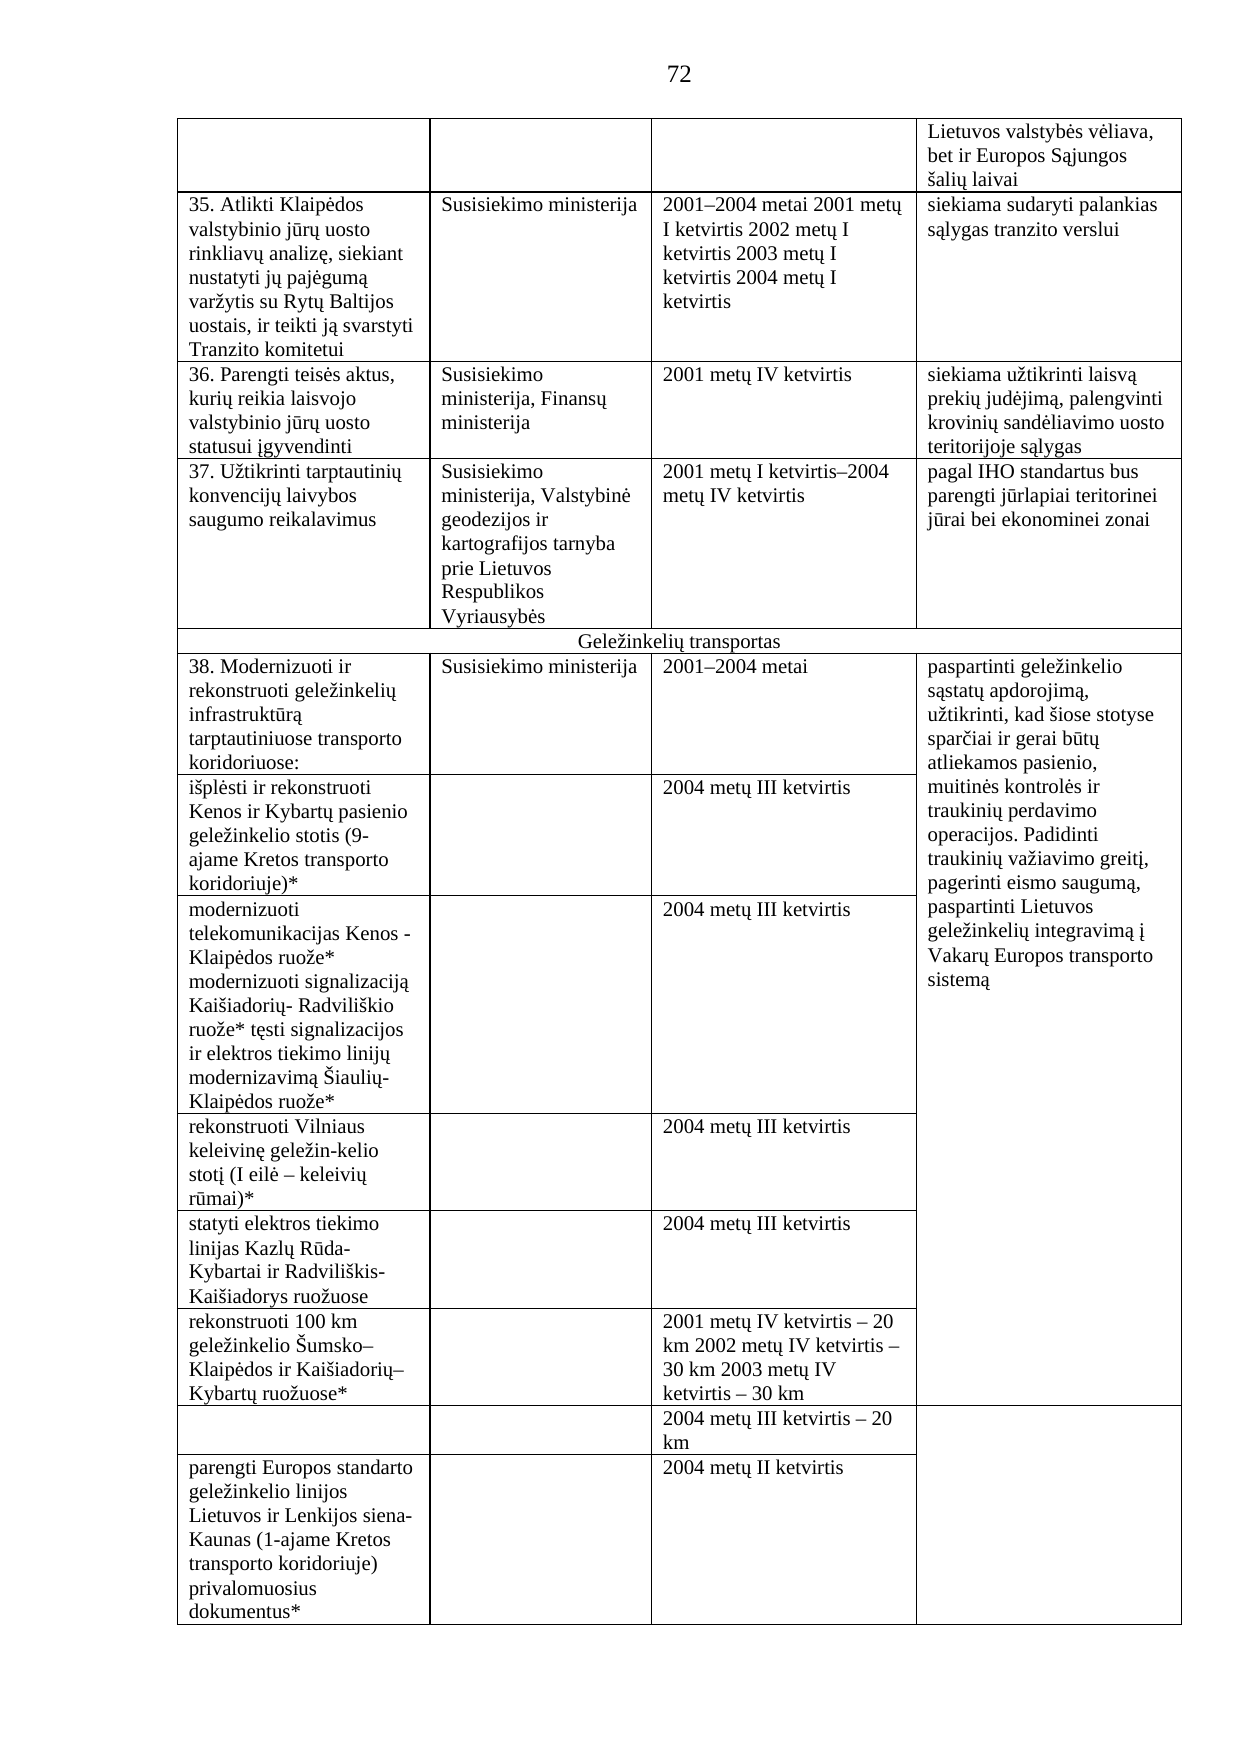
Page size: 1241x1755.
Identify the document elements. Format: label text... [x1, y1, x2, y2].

table_cell [431, 1114, 651, 1210]
table_cell [431, 775, 651, 895]
table_cell rekonstruoti Vilniaus keleivinę geležin-kelio stotį (I eilė – keleivių rūmai)* [178, 1114, 429, 1210]
table_cell [178, 1406, 429, 1454]
table_cell 36. Parengti teisės aktus, kurių reikia laisvojo valstybinio jūrų uosto statusui įgyvendinti [178, 362, 429, 458]
table_cell paspartinti geležinkelio sąstatų apdorojimą, užtikrinti, kad šiose stotyse sparčiai ir gerai būtų atliekamos pasienio, muitinės kontrolės ir traukinių perdavimo operacijos. Padidinti traukinių važiavimo greitį, pagerinti eismo saugumą, paspartinti Lietuvos geležinkelių integravimą į Vakarų Europos transporto sistemą [917, 654, 1181, 1405]
table_cell [431, 1211, 651, 1308]
table_cell [652, 119, 916, 191]
table_cell 2001 metų IV ketvirtis [652, 362, 916, 458]
table_cell Geležinkelių transportas [178, 629, 1181, 653]
table_cell Susisiekimo ministerija, Valstybinė geodezijos ir kartografijos tarnyba prie Lietuvos Respublikos Vyriausybės [431, 459, 651, 628]
table_cell Lietuvos valstybės vėliava, bet ir Europos Sąjungos šalių laivai [917, 119, 1181, 191]
table_cell 2001–2004 metai [652, 654, 916, 774]
table_cell siekiama sudaryti palankias sąlygas tranzito verslui [917, 193, 1181, 361]
table_cell rekonstruoti 100 km geležinkelio Šumsko–Klaipėdos ir Kaišiadorių–Kybartų ruožuose* [178, 1309, 429, 1405]
table_cell [431, 1455, 651, 1623]
table_cell parengti Europos standarto geležinkelio linijos Lietuvos ir Lenkijos siena- Kaunas (1-ajame Kretos transporto koridoriuje) privalomuosius dokumentus* [178, 1455, 429, 1623]
table_cell 2004 metų III ketvirtis [652, 1114, 916, 1210]
table_cell [431, 1309, 651, 1405]
table_cell 2004 metų III ketvirtis [652, 1211, 916, 1308]
table_cell [178, 119, 429, 191]
table_cell 2004 metų III ketvirtis [652, 896, 916, 1113]
table_cell 2001 metų I ketvirtis–2004 metų IV ketvirtis [652, 459, 916, 628]
table_cell Susisiekimo ministerija [431, 654, 651, 774]
table_cell modernizuoti telekomunikacijas Kenos -Klaipėdos ruože* modernizuoti signalizaciją Kaišiadorių- Radviliškio ruože* tęsti signalizacijos ir elektros tiekimo linijų modernizavimą Šiaulių-Klaipėdos ruože* [178, 896, 429, 1113]
table_cell [431, 1406, 651, 1454]
table_cell 35. Atlikti Klaipėdos valstybinio jūrų uosto rinkliavų analizę, siekiant nustatyti jų pajėgumą varžytis su Rytų Baltijos uostais, ir teikti ją svarstyti Tranzito komitetui [178, 193, 429, 361]
table_cell [431, 119, 651, 191]
table_cell 2004 metų III ketvirtis – 20 km [652, 1406, 916, 1454]
table_cell 37. Užtikrinti tarptautinių konvencijų laivybos saugumo reikalavimus [178, 459, 429, 628]
table_cell siekiama užtikrinti laisvą prekių judėjimą, palengvinti krovinių sandėliavimo uosto teritorijoje sąlygas [917, 362, 1181, 458]
table_cell 2001–2004 metai 2001 metų I ketvirtis 2002 metų I ketvirtis 2003 metų I ketvirtis 2004 metų I ketvirtis [652, 193, 916, 361]
table_cell 2004 metų III ketvirtis [652, 775, 916, 895]
table_cell 2001 metų IV ketvirtis – 20 km 2002 metų IV ketvirtis – 30 km 2003 metų IV ketvirtis – 30 km [652, 1309, 916, 1405]
table_cell išplėsti ir rekonstruoti Kenos ir Kybartų pasienio geležinkelio stotis (9-ajame Kretos transporto koridoriuje)* [178, 775, 429, 895]
table_cell [431, 896, 651, 1113]
table_cell Susisiekimo ministerija [431, 193, 651, 361]
table_cell 2004 metų II ketvirtis [652, 1455, 916, 1623]
table_cell pagal IHO standartus bus parengti jūrlapiai teritorinei jūrai bei ekonominei zonai [917, 459, 1181, 628]
table_cell statyti elektros tiekimo linijas Kazlų Rūda-Kybartai ir Radviliškis- Kaišiadorys ruožuose [178, 1211, 429, 1308]
table_cell 38. Modernizuoti ir rekonstruoti geležinkelių infrastruktūrą tarptautiniuose transporto koridoriuose: [178, 654, 429, 774]
table_cell [917, 1406, 1181, 1623]
table_cell Susisiekimo ministerija, Finansų ministerija [431, 362, 651, 458]
